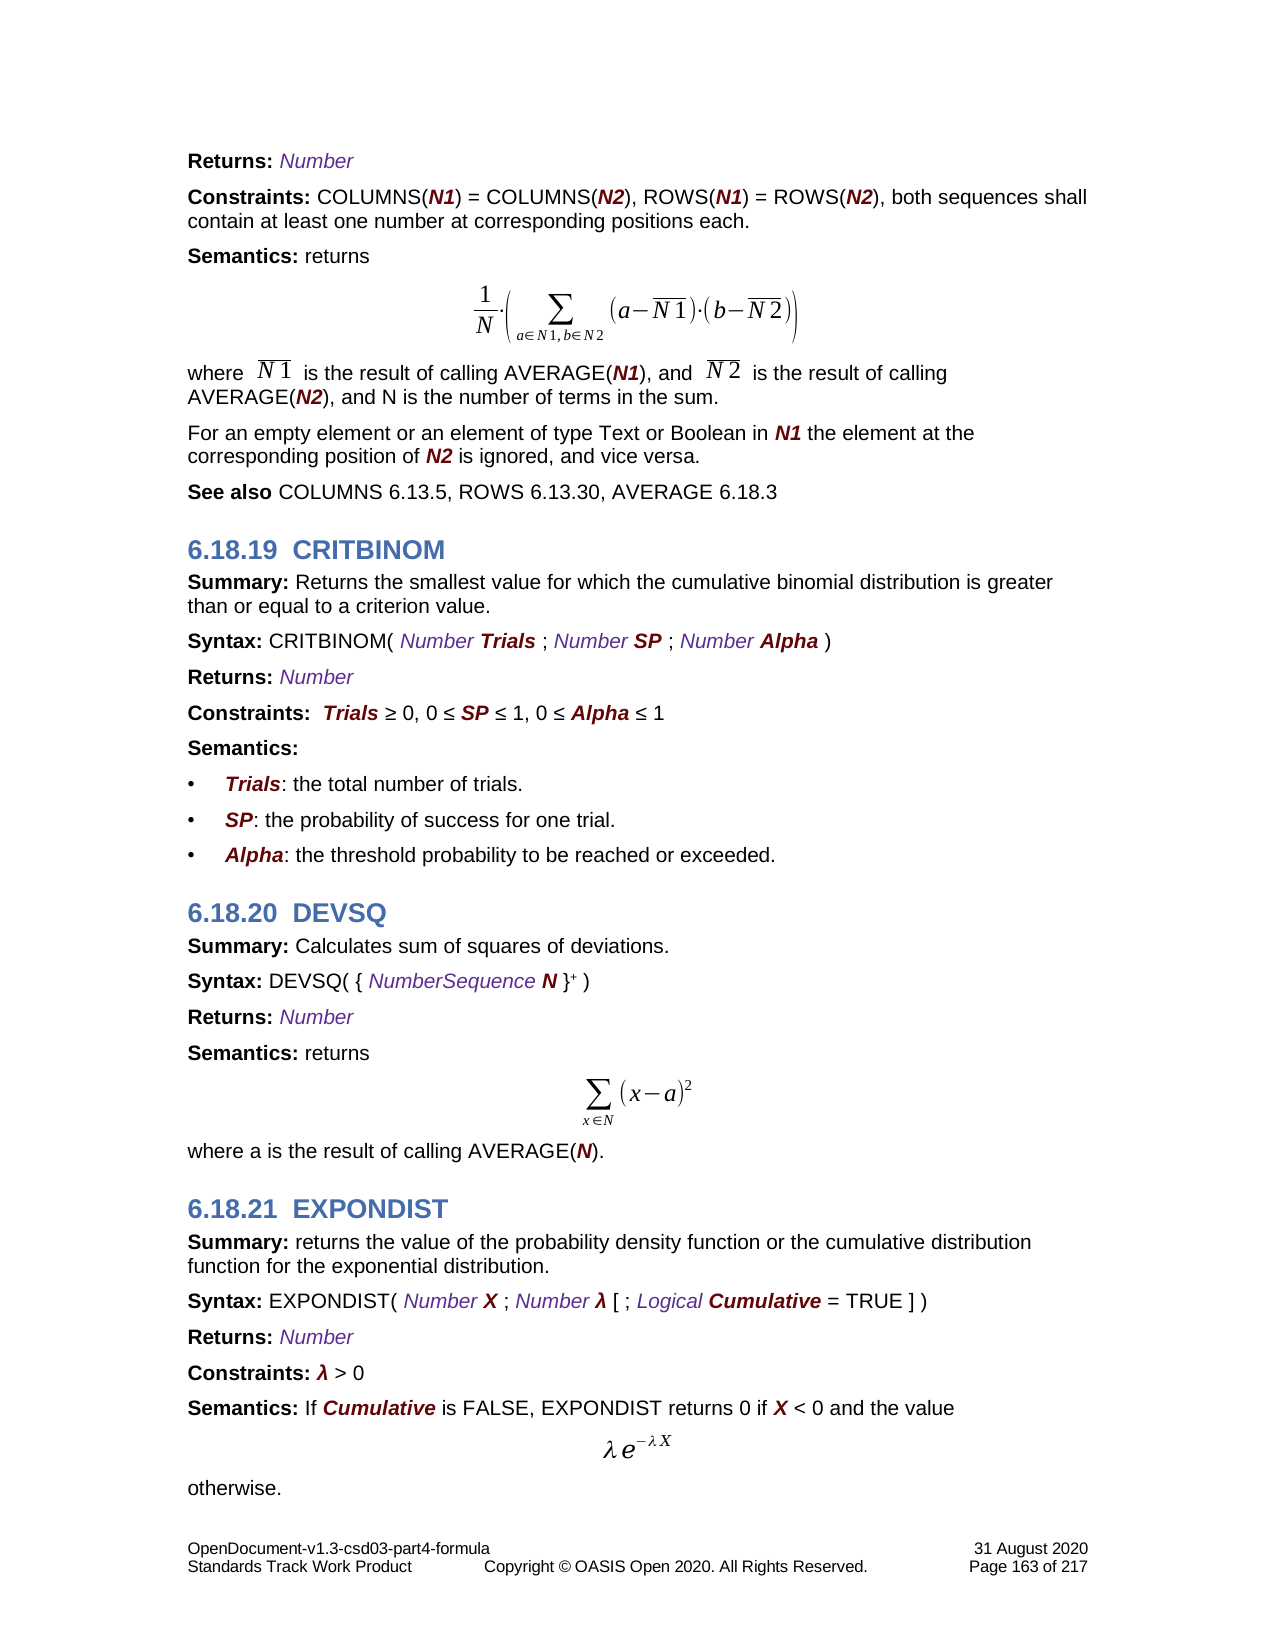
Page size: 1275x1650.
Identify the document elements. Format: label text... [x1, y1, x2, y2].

text Semantics: If Cumulative is FALSE, EXPONDIST returns 0 if X < 0 and the value [187, 1397, 1088, 1420]
subtitle EXPONDIST [187, 1194, 1088, 1224]
text Returns: Number [187, 150, 1088, 173]
text Syntax: DEVSQ( { NumberSequence N }+ ) [187, 970, 1088, 993]
text Constraints: COLUMNS(N1) = COLUMNS(N2), ROWS(N1) = ROWS(N2), both sequences shall contain at least one number at corresponding positions each. [187, 186, 1088, 233]
text Returns: Number [187, 666, 1088, 689]
text Constraints: Trials ≥ 0, 0 ≤ SP ≤ 1, 0 ≤ Alpha ≤ 1 [187, 701, 1088, 725]
text Semantics: [187, 737, 1088, 760]
text See also COLUMNS 6.13.5, ROWS 6.13.30, AVERAGE 6.18.3 [187, 480, 1088, 504]
text Semantics: returns [187, 1041, 1088, 1065]
text Summary: Calculates sum of squares of deviations. [187, 934, 1088, 958]
subtitle CRITBINOM [187, 535, 1088, 565]
text Summary: returns the value of the probability density function or the cumulative distribution function for the exponential distribution. [187, 1231, 1088, 1278]
text Constraints: λ > 0 [187, 1361, 1088, 1384]
text where is the result of calling AVERAGE(N1), and is the result of calling AVERAGE(N2), and N is the number of terms in the sum. [187, 357, 1088, 409]
text Syntax: EXPONDIST( Number X ; Number λ [ ; Logical Cumulative = TRUE ] ) [187, 1290, 1088, 1313]
list SP: the probability of success for one trial. [187, 808, 1088, 832]
text Summary: Returns the smallest value for which the cumulative binomial distribution is greater than or equal to a criterion value. [187, 571, 1088, 618]
list Trials: the total number of trials. [187, 772, 1088, 796]
text where a is the result of calling AVERAGE(N). [187, 1140, 1088, 1163]
text Returns: Number [187, 1325, 1088, 1349]
text Semantics: returns [187, 245, 1088, 268]
text For an empty element or an element of type Text or Boolean in N1 the element at the corresponding position of N2 is ignored, and vice versa. [187, 421, 1088, 468]
text Returns: Number [187, 1006, 1088, 1029]
subtitle DEVSQ [187, 898, 1088, 928]
list Alpha: the threshold probability to be reached or exceeded. [187, 844, 1088, 867]
text Syntax: CRITBINOM( Number Trials ; Number SP ; Number Alpha ) [187, 630, 1088, 653]
text otherwise. [187, 1477, 1088, 1500]
